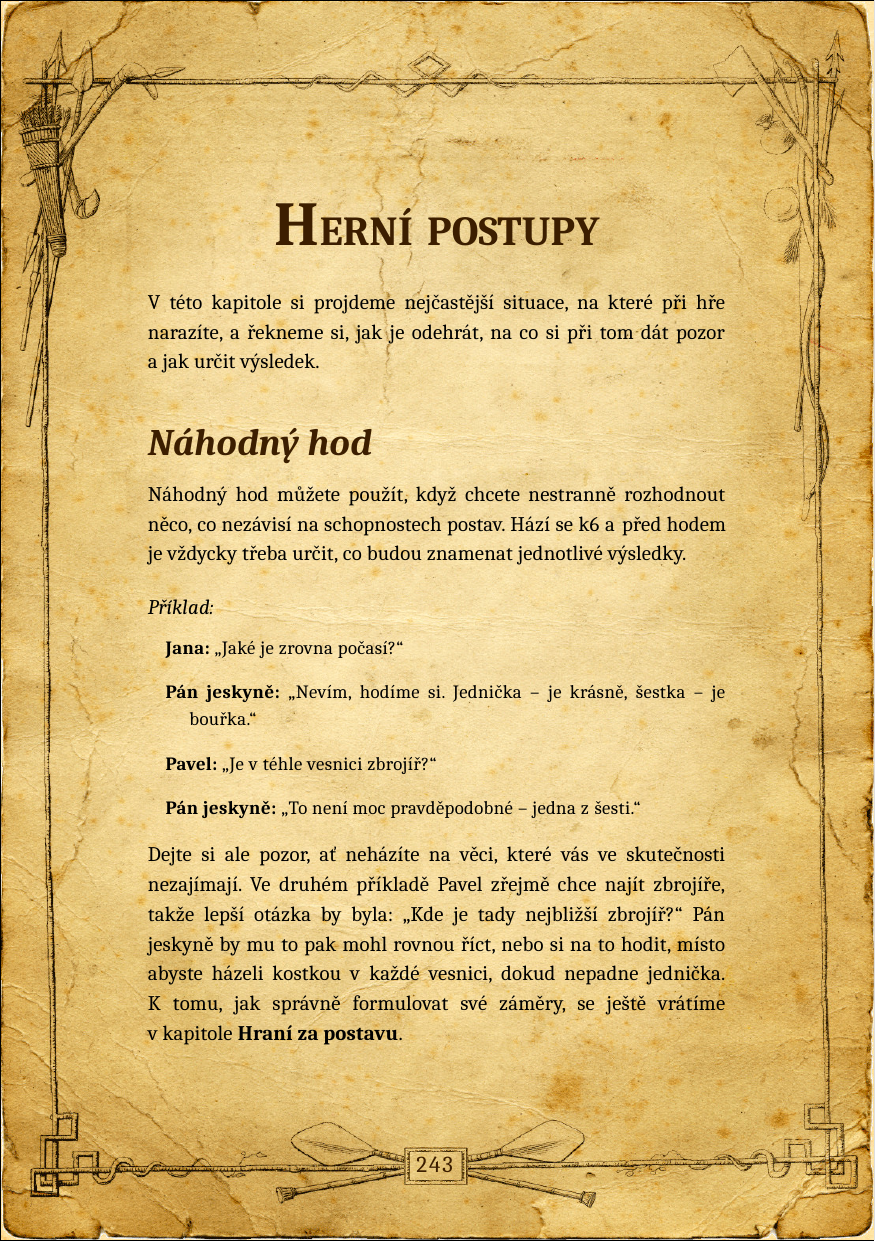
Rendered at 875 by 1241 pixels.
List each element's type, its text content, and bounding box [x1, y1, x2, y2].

text Pán jeskyně: „Nevím, hodíme si. Jednička – je krásně, šestka – je bouřka.“ [165, 682, 726, 730]
text V⁠ této kapitole si projdeme nejčastější situace, na které při hře narazíte, a⁠ řekneme si, jak je odehrát, na co si při tom dát pozor a⁠ jak určit výsledek. [148, 290, 726, 374]
picture [1, 1, 874, 1240]
text Náhodný hod můžete použít, když chcete nestranně rozhodnout něco, co nezávisí na schopnostech postav. Hází se k6 a⁠ před hodem je vždycky třeba určit, co budou znamenat jednotlivé výsledky. [148, 482, 726, 566]
subtitle Náhodný hod [148, 421, 726, 464]
text Jana: „Jaké je zrovna počasí?“ [165, 637, 726, 659]
text Pán jeskyně: „To není moc pravděpodobné – jedna z⁠ šesti.“ [165, 798, 726, 819]
text Pavel: „Je v⁠ téhle vesnici zbrojíř?“ [165, 753, 726, 775]
text Dejte si ale pozor, ať neházíte na věci, které vás ve skutečnosti nezajímají. Ve druhém příkladě Pavel zřejmě chce najít zbrojíře, takže lepší otázka by byla: „Kde je tady nejbližší zbrojíř?“ Pán jeskyně by mu to pak mohl rovnou říct, nebo si na to hodit, místo abyste házeli kostkou v⁠ každé vesnici, dokud nepadne jednička. K⁠ tomu, jak správně formulovat své záměry, se ještě vrátíme v⁠ kapitole Hraní za postavu. [148, 842, 726, 1046]
subtitle Herní postupy [148, 189, 726, 261]
text Příklad: [148, 596, 726, 619]
